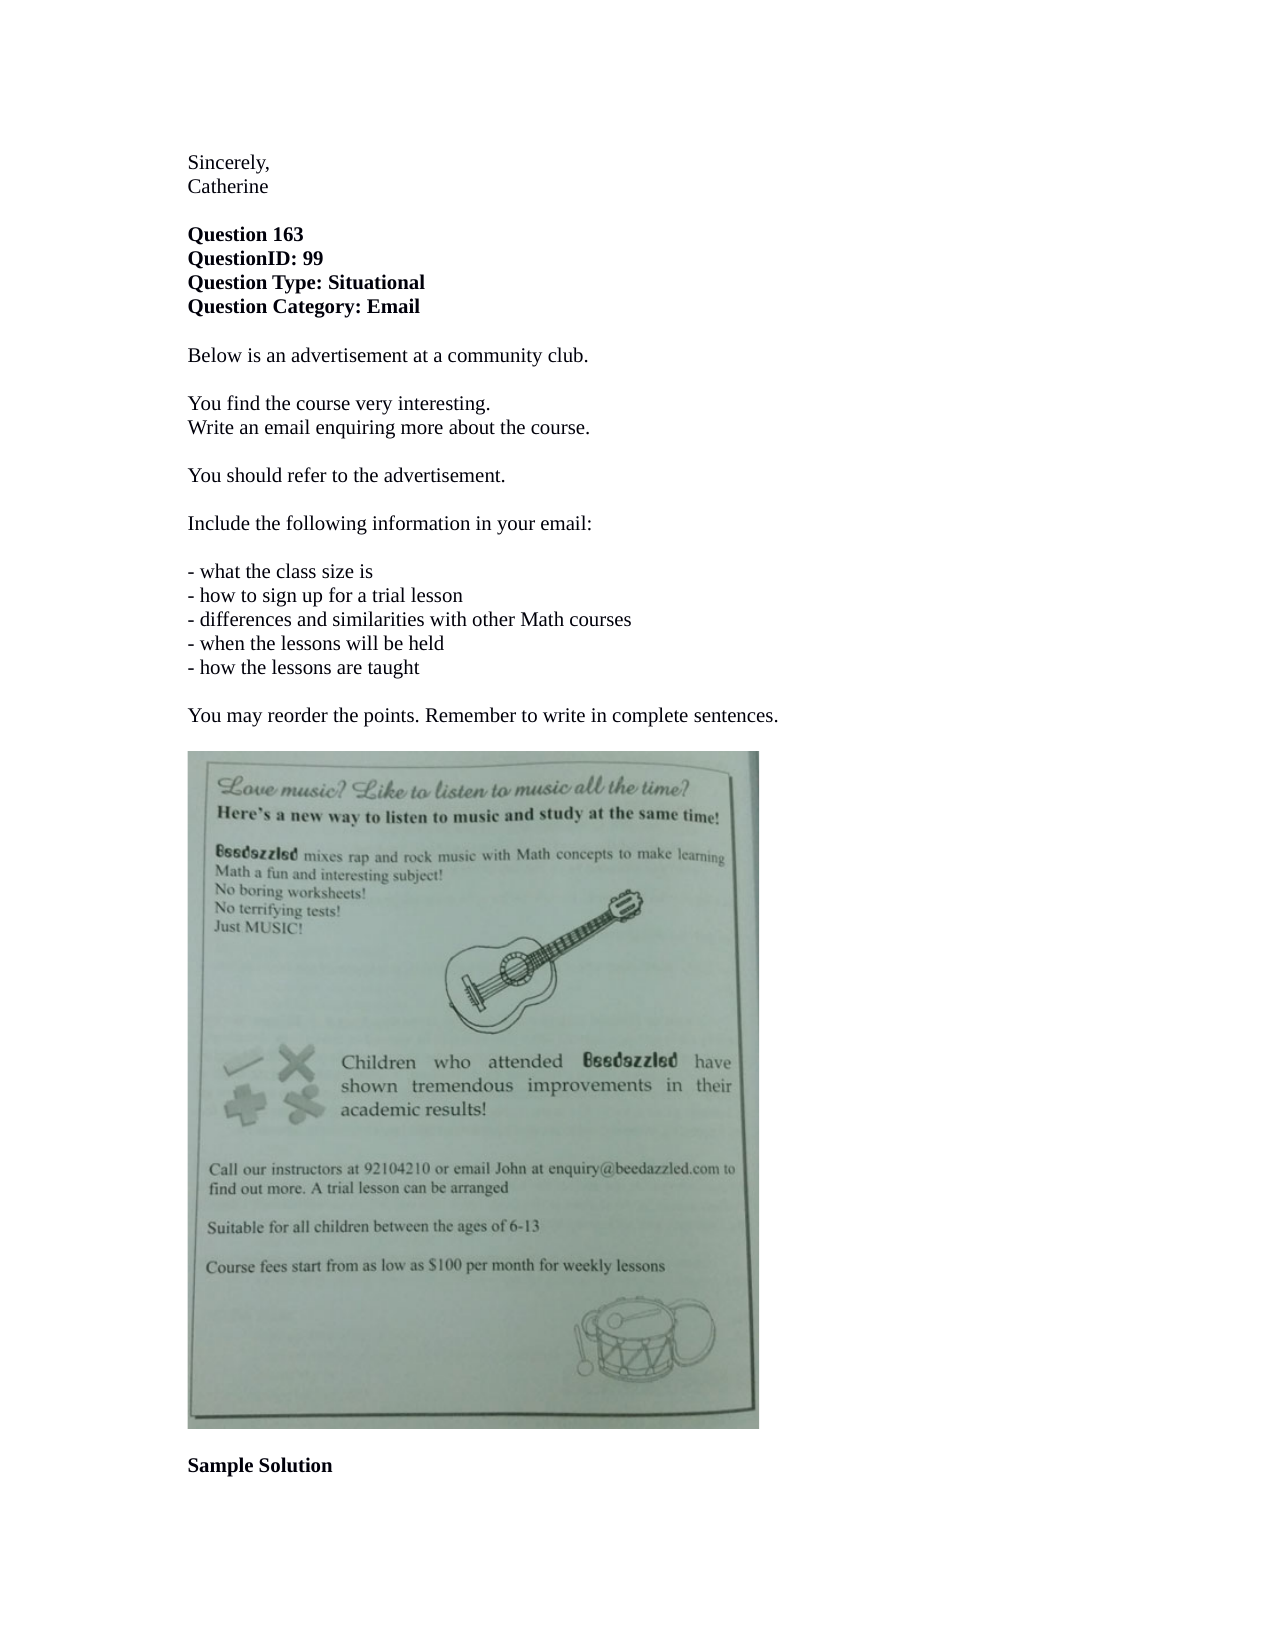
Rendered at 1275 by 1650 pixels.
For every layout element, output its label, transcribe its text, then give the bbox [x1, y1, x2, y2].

text Sincerely, [187, 150, 1087, 174]
text Question Category: Email [187, 294, 1087, 318]
text Include the following information in your email: [187, 511, 1087, 535]
text QuestionID: 99 [187, 246, 1087, 270]
text Question 163 [187, 222, 1087, 246]
text - when the lessons will be held [187, 631, 1087, 655]
text - differences and similarities with other Math courses [187, 607, 1087, 631]
text You should refer to the advertisement. [187, 463, 1087, 487]
text - how to sign up for a trial lesson [187, 583, 1087, 607]
text Below is an advertisement at a community club. [187, 342, 1087, 367]
picture [187, 751, 760, 1429]
text You may reorder the points. Remember to write in complete sentences. [187, 703, 1087, 727]
text Question Type: Situational [187, 270, 1087, 294]
text - what the class size is [187, 559, 1087, 583]
text Sample Solution [187, 1452, 1087, 1477]
text Write an email enquiring more about the course. [187, 415, 1087, 439]
text Catherine [187, 174, 1087, 198]
text - how the lessons are taught [187, 655, 1087, 679]
text You find the course very interesting. [187, 391, 1087, 415]
